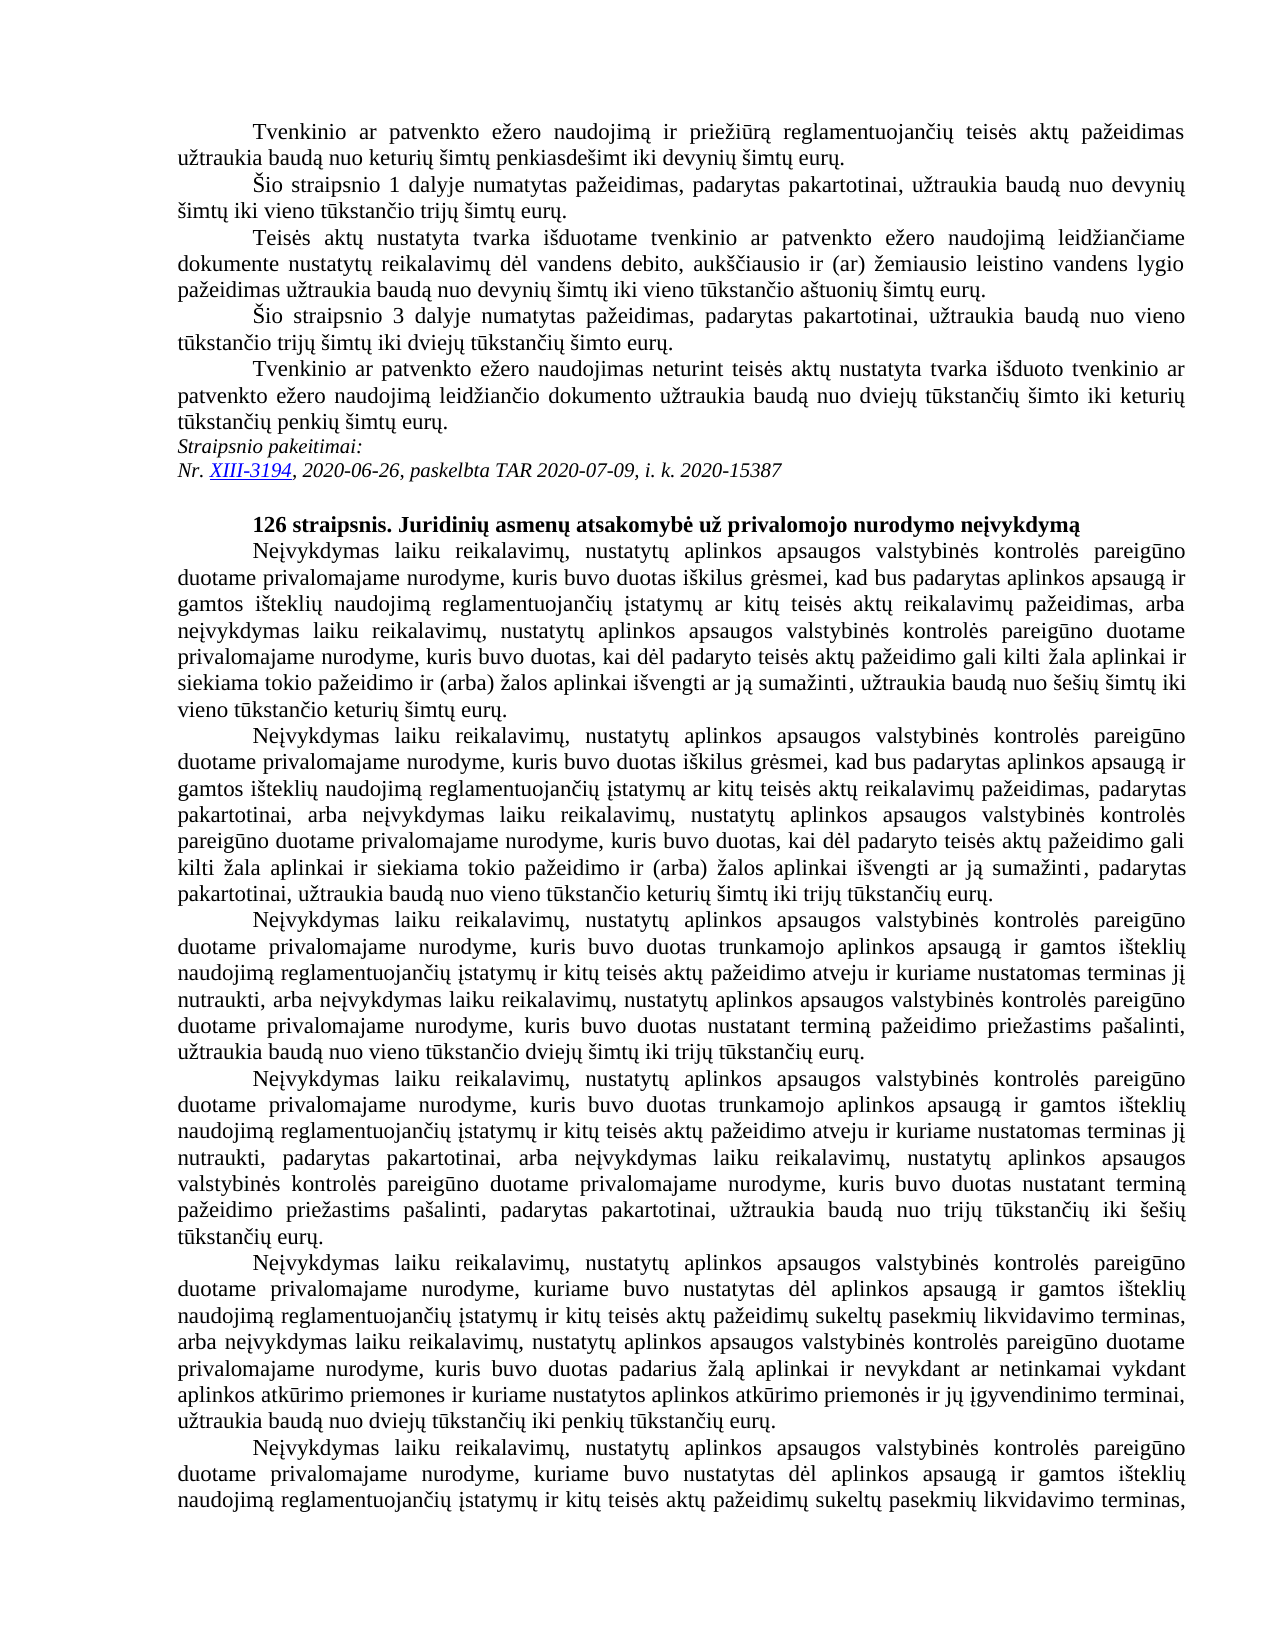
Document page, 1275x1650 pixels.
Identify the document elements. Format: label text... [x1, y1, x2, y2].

text Neįvykdymas laiku reikalavimų, nustatytų aplinkos apsaugos valstybinės kontrolės pareigūno duotame privalomajame nurodyme, kuris buvo duotas trunkamojo aplinkos apsaugą ir gamtos išteklių naudojimą reglamentuojančių įstatymų ir kitų teisės aktų pažeidimo atveju ir kuriame nustatomas terminas jį nutraukti, padarytas pakartotinai, arba neįvykdymas laiku reikalavimų, nustatytų aplinkos apsaugos valstybinės kontrolės pareigūno duotame privalomajame nurodyme, kuris buvo duotas nustatant terminą pažeidimo priežastims pašalinti, padarytas pakartotinai, užtraukia baudą nuo trijų tūkstančių iki šešių tūkstančių eurų. [177, 1065, 1186, 1249]
text Neįvykdymas laiku reikalavimų, nustatytų aplinkos apsaugos valstybinės kontrolės pareigūno duotame privalomajame nurodyme, kuriame buvo nustatytas dėl aplinkos apsaugą ir gamtos išteklių naudojimą reglamentuojančių įstatymų ir kitų teisės aktų pažeidimų sukeltų pasekmių likvidavimo terminas, [177, 1434, 1186, 1513]
text Nr. XIII-3194, 2020-06-26, paskelbta TAR 2020-07-09, i. k. 2020-15387 [177, 458, 1186, 482]
text Šio straipsnio 1 dalyje numatytas pažeidimas, padarytas pakartotinai, užtraukia baudą nuo devynių šimtų iki vieno tūkstančio trijų šimtų eurų. [177, 171, 1186, 223]
text Neįvykdymas laiku reikalavimų, nustatytų aplinkos apsaugos valstybinės kontrolės pareigūno duotame privalomajame nurodyme, kuriame buvo nustatytas dėl aplinkos apsaugą ir gamtos išteklių naudojimą reglamentuojančių įstatymų ir kitų teisės aktų pažeidimų sukeltų pasekmių likvidavimo terminas, arba neįvykdymas laiku reikalavimų, nustatytų aplinkos apsaugos valstybinės kontrolės pareigūno duotame privalomajame nurodyme, kuris buvo duotas padarius žalą aplinkai ir nevykdant ar netinkamai vykdant aplinkos atkūrimo priemones ir kuriame nustatytos aplinkos atkūrimo priemonės ir jų įgyvendinimo terminai, užtraukia baudą nuo dviejų tūkstančių iki penkių tūkstančių eurų. [177, 1249, 1186, 1434]
text Teisės aktų nustatyta tvarka išduotame tvenkinio ar patvenkto ežero naudojimą leidžiančiame dokumente nustatytų reikalavimų dėl vandens debito, aukščiausio ir (ar) žemiausio leistino vandens lygio pažeidimas užtraukia baudą nuo devynių šimtų iki vieno tūkstančio aštuonių šimtų eurų. [177, 223, 1186, 303]
text Tvenkinio ar patvenkto ežero naudojimas neturint teisės aktų nustatyta tvarka išduoto tvenkinio ar patvenkto ežero naudojimą leidžiančio dokumento užtraukia baudą nuo dviejų tūkstančių šimto iki keturių tūkstančių penkių šimtų eurų. [177, 355, 1186, 434]
text Šio straipsnio 3 dalyje numatytas pažeidimas, padarytas pakartotinai, užtraukia baudą nuo vieno tūkstančio trijų šimtų iki dviejų tūkstančių šimto eurų. [177, 303, 1186, 355]
text 126 straipsnis. Juridinių asmenų atsakomybė už privalomojo nurodymo neįvykdymą [252, 511, 1186, 538]
text Neįvykdymas laiku reikalavimų, nustatytų aplinkos apsaugos valstybinės kontrolės pareigūno duotame privalomajame nurodyme, kuris buvo duotas iškilus grėsmei, kad bus padarytas aplinkos apsaugą ir gamtos išteklių naudojimą reglamentuojančių įstatymų ar kitų teisės aktų reikalavimų pažeidimas, padarytas pakartotinai, arba neįvykdymas laiku reikalavimų, nustatytų aplinkos apsaugos valstybinės kontrolės pareigūno duotame privalomajame nurodyme, kuris buvo duotas, kai dėl padaryto teisės aktų pažeidimo gali kilti žala aplinkai ir siekiama tokio pažeidimo ir (arba) žalos aplinkai išvengti ar ją sumažinti, padarytas pakartotinai, užtraukia baudą nuo vieno tūkstančio keturių šimtų iki trijų tūkstančių eurų. [177, 722, 1186, 907]
text Neįvykdymas laiku reikalavimų, nustatytų aplinkos apsaugos valstybinės kontrolės pareigūno duotame privalomajame nurodyme, kuris buvo duotas trunkamojo aplinkos apsaugą ir gamtos išteklių naudojimą reglamentuojančių įstatymų ir kitų teisės aktų pažeidimo atveju ir kuriame nustatomas terminas jį nutraukti, arba neįvykdymas laiku reikalavimų, nustatytų aplinkos apsaugos valstybinės kontrolės pareigūno duotame privalomajame nurodyme, kuris buvo duotas nustatant terminą pažeidimo priežastims pašalinti, užtraukia baudą nuo vieno tūkstančio dviejų šimtų iki trijų tūkstančių eurų. [177, 907, 1186, 1065]
text Tvenkinio ar patvenkto ežero naudojimą ir priežiūrą reglamentuojančių teisės aktų pažeidimas užtraukia baudą nuo keturių šimtų penkiasdešimt iki devynių šimtų eurų. [177, 118, 1186, 171]
text Straipsnio pakeitimai: [177, 434, 1186, 458]
text Neįvykdymas laiku reikalavimų, nustatytų aplinkos apsaugos valstybinės kontrolės pareigūno duotame privalomajame nurodyme, kuris buvo duotas iškilus grėsmei, kad bus padarytas aplinkos apsaugą ir gamtos išteklių naudojimą reglamentuojančių įstatymų ar kitų teisės aktų reikalavimų pažeidimas, arba neįvykdymas laiku reikalavimų, nustatytų aplinkos apsaugos valstybinės kontrolės pareigūno duotame privalomajame nurodyme, kuris buvo duotas, kai dėl padaryto teisės aktų pažeidimo gali kilti žala aplinkai ir siekiama tokio pažeidimo ir (arba) žalos aplinkai išvengti ar ją sumažinti, užtraukia baudą nuo šešių šimtų iki vieno tūkstančio keturių šimtų eurų. [177, 538, 1186, 722]
